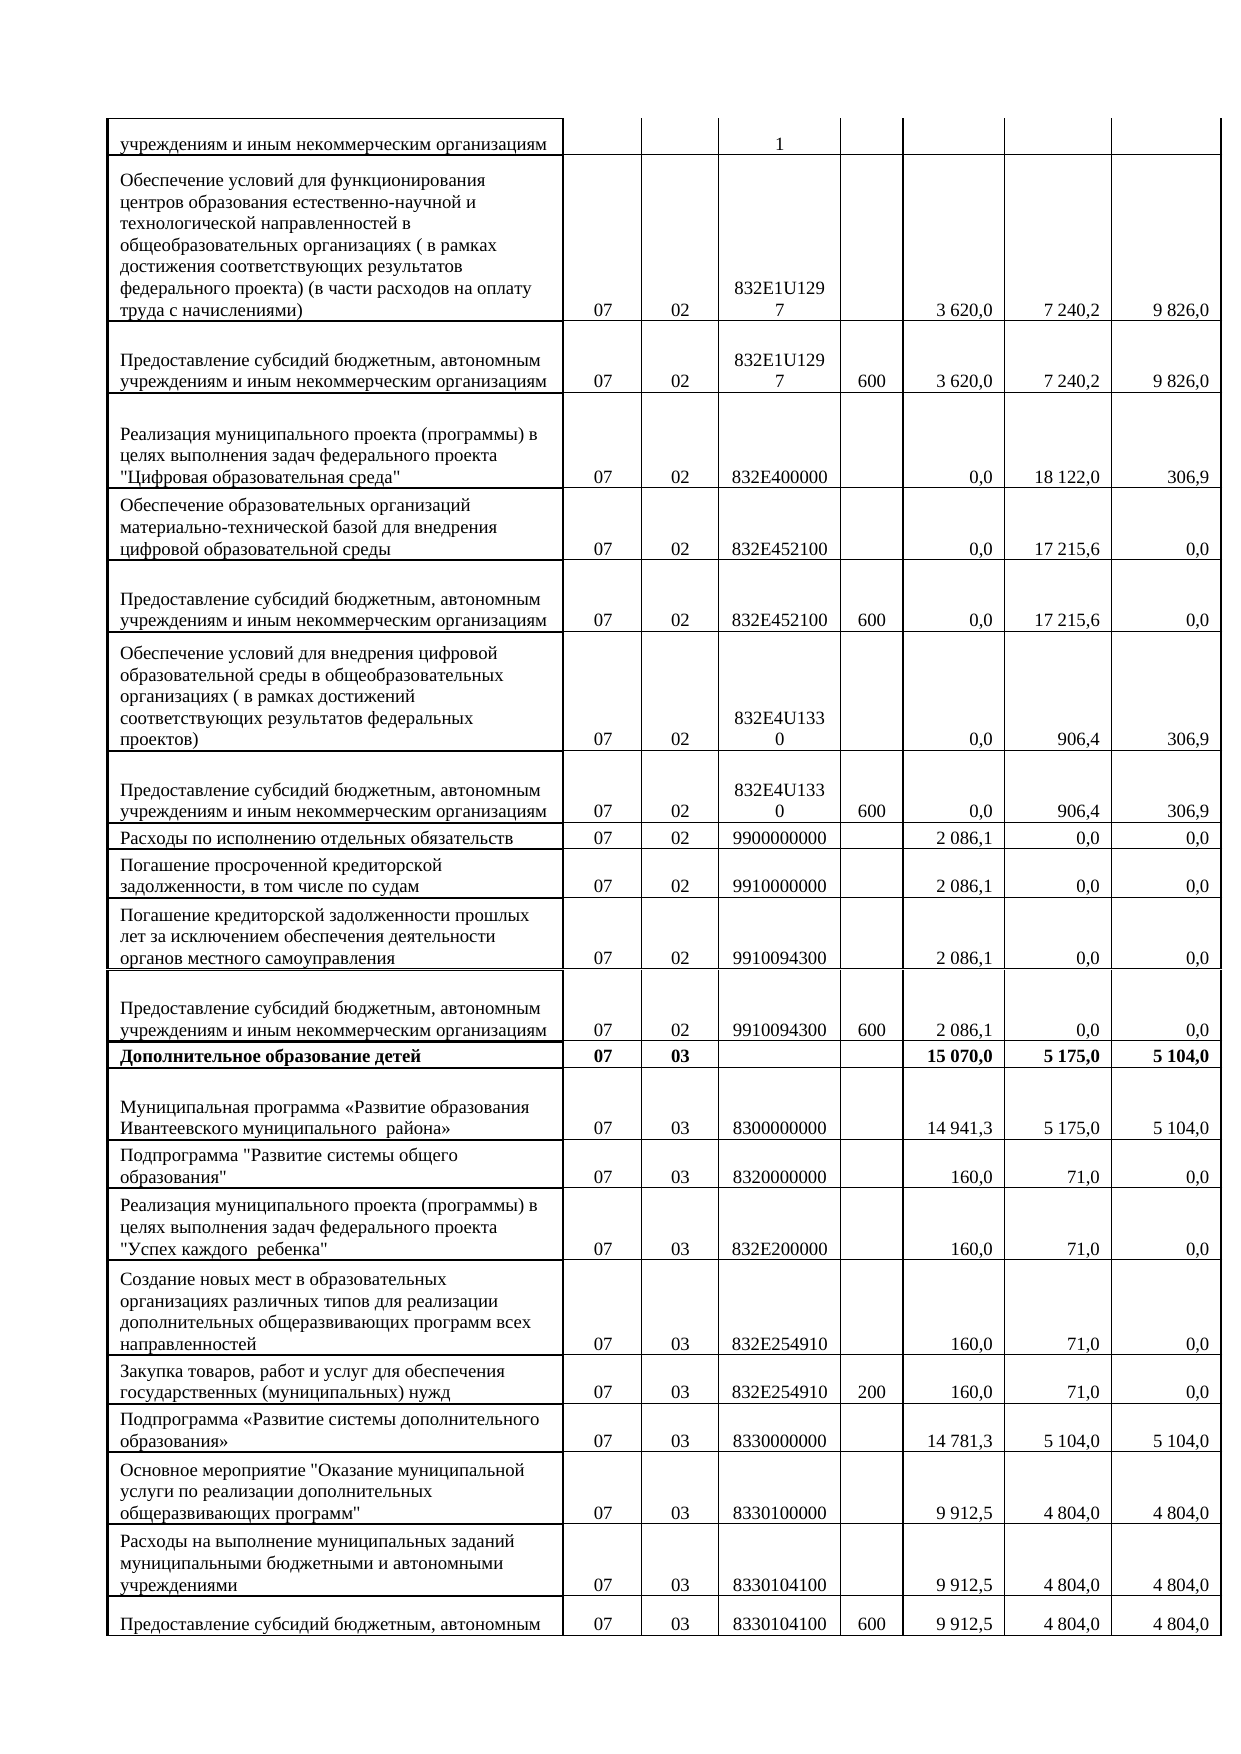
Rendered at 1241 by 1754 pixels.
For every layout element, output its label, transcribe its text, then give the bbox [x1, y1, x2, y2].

table_cell 0,0 [904, 393, 1004, 487]
table_cell 9 912,5 [904, 1596, 1004, 1635]
table_cell 4 804,0 [1005, 1596, 1111, 1635]
table_cell 600 [841, 321, 902, 392]
table_cell 15 070,0 [904, 1041, 1004, 1067]
table_cell Обеспечение условий для внедрения цифровой образовательной среды в общеобразовательных организациях ( в рамках достижений соответствующих результатов федеральных проектов) [109, 633, 562, 750]
table_cell 9910094300 [719, 970, 840, 1040]
table_cell Расходы на выполнение муниципальных заданий муниципальными бюджетными и автономными учреждениями [109, 1525, 562, 1595]
table_cell 5 104,0 [1112, 1068, 1220, 1139]
table_cell 832E4U1330 [719, 632, 840, 750]
table_cell [841, 1068, 902, 1139]
table_cell 02 [642, 393, 718, 487]
table_cell Погашение кредиторской задолженности прошлых лет за исключением обеспечения деятельности органов местного самоуправления [109, 899, 562, 968]
table_cell [841, 488, 902, 559]
table_cell 160,0 [904, 1188, 1004, 1259]
table_cell 0,0 [1112, 560, 1220, 631]
table_cell 306,9 [1112, 751, 1220, 822]
table_cell 71,0 [1005, 1140, 1111, 1187]
table_cell 14 941,3 [904, 1068, 1004, 1139]
table_cell 07 [564, 155, 641, 320]
table_cell 17 215,6 [1005, 560, 1111, 631]
table_cell 07 [564, 1524, 641, 1595]
table_cell 07 [564, 393, 641, 487]
table_cell Реализация муниципального проекта (программы) в целях выполнения задач федерального проекта "Цифровая образовательная среда" [109, 394, 562, 487]
table_cell Муниципальная программа «Развитие образования Ивантеевского муниципального района» [109, 1069, 562, 1139]
table_cell Обеспечение образовательных организаций материально-технической базой для внедрения цифровой образовательной среды [109, 489, 562, 559]
table_cell [841, 1140, 902, 1187]
table_cell 0,0 [1112, 849, 1220, 897]
table_cell 07 [564, 1188, 641, 1259]
table_cell 5 175,0 [1005, 1041, 1111, 1067]
table_cell 8330104100 [719, 1524, 840, 1595]
table_cell 07 [564, 1404, 641, 1451]
table_cell 0,0 [904, 488, 1004, 559]
table_cell 03 [642, 1041, 718, 1067]
table_cell 0,0 [904, 632, 1004, 750]
table_cell 5 175,0 [1005, 1068, 1111, 1139]
table_cell 306,9 [1112, 632, 1220, 750]
table_cell 0,0 [1112, 823, 1220, 848]
table_cell 4 804,0 [1112, 1596, 1220, 1635]
table_cell 02 [642, 632, 718, 750]
table_cell [841, 393, 902, 487]
table_cell 14 781,3 [904, 1404, 1004, 1451]
table_cell 07 [564, 751, 641, 822]
table_cell 03 [642, 1355, 718, 1403]
table_cell 5 104,0 [1005, 1404, 1111, 1451]
table_cell 5 104,0 [1112, 1041, 1220, 1067]
table_cell 07 [564, 1452, 641, 1523]
table_cell [719, 1041, 840, 1067]
table_cell 02 [642, 970, 718, 1040]
table_cell Основное мероприятие "Оказание муниципальной услуги по реализации дополнительных общеразвивающих программ" [109, 1453, 562, 1523]
table_cell 9910000000 [719, 849, 840, 897]
table_cell 8330104100 [719, 1596, 840, 1635]
table_cell 02 [642, 823, 718, 848]
table_cell 02 [642, 488, 718, 559]
table_cell 9 826,0 [1112, 155, 1220, 320]
table_cell 02 [642, 849, 718, 897]
table_cell 8330000000 [719, 1404, 840, 1451]
table_cell 07 [564, 560, 641, 631]
table_cell 0,0 [1005, 898, 1111, 968]
table_cell 7 240,2 [1005, 321, 1111, 392]
table_cell 3 620,0 [904, 155, 1004, 320]
table_cell 03 [642, 1404, 718, 1451]
table_cell 832E200000 [719, 1188, 840, 1259]
table_cell [904, 118, 1004, 154]
table_cell 2 086,1 [904, 970, 1004, 1040]
table_cell Дополнительное образование детей [109, 1043, 562, 1067]
table_cell 600 [841, 970, 902, 1040]
table_cell [841, 1188, 902, 1259]
table_cell Предоставление субсидий бюджетным, автономным учреждениям и иным некоммерческим организациям [109, 322, 562, 392]
table_cell 03 [642, 1188, 718, 1259]
table_cell 4 804,0 [1112, 1524, 1220, 1595]
table_cell 07 [564, 1596, 641, 1635]
table_cell 07 [564, 632, 641, 750]
table_cell 03 [642, 1260, 718, 1354]
table_cell 02 [642, 898, 718, 968]
table_cell 03 [642, 1068, 718, 1139]
table_cell 07 [564, 970, 641, 1040]
table_cell 832E4U1330 [719, 751, 840, 822]
table_cell [1005, 118, 1111, 154]
table_cell 832E254910 [719, 1260, 840, 1354]
table_cell [642, 118, 718, 154]
table_cell 18 122,0 [1005, 393, 1111, 487]
table_cell 02 [642, 751, 718, 822]
table_cell [841, 632, 902, 750]
table_cell 160,0 [904, 1355, 1004, 1403]
table_cell 9 912,5 [904, 1524, 1004, 1595]
table_cell [841, 155, 902, 320]
table_cell 906,4 [1005, 751, 1111, 822]
table_cell 02 [642, 560, 718, 631]
table_cell [1112, 118, 1220, 154]
table_cell 5 104,0 [1112, 1404, 1220, 1451]
table_cell 0,0 [1005, 823, 1111, 848]
table_cell Подпрограмма "Развитие системы общего образования" [109, 1141, 562, 1187]
table_cell 07 [564, 488, 641, 559]
table_cell 600 [841, 751, 902, 822]
table_cell Погашение просроченной кредиторской задолженности, в том числе по судам [109, 850, 562, 897]
table_cell 0,0 [1112, 1260, 1220, 1354]
table_cell Обеспечение условий для функционирования центров образования естественно-научной и технологической направленностей в общеобразовательных организациях ( в рамках достижения соответствующих результатов федерального проекта) (в части расходов на оплату труда с начислениями) [109, 156, 562, 320]
table_cell 07 [564, 823, 641, 848]
table_cell 0,0 [1112, 898, 1220, 968]
table_cell [841, 1260, 902, 1354]
table_cell 0,0 [1112, 1355, 1220, 1403]
table_cell 02 [642, 321, 718, 392]
table_cell 03 [642, 1524, 718, 1595]
table_cell 03 [642, 1452, 718, 1523]
table_cell 4 804,0 [1005, 1452, 1111, 1523]
table_cell 4 804,0 [1005, 1524, 1111, 1595]
table_cell 07 [564, 1355, 641, 1403]
table_cell Предоставление субсидий бюджетным, автономным [109, 1597, 562, 1635]
table_cell 9910094300 [719, 898, 840, 968]
table_cell 9 912,5 [904, 1452, 1004, 1523]
table_cell 9 826,0 [1112, 321, 1220, 392]
table_cell 07 [564, 898, 641, 968]
table_cell 07 [564, 1260, 641, 1354]
table_cell Предоставление субсидий бюджетным, автономным учреждениям и иным некоммерческим организациям [109, 561, 562, 631]
table_cell 7 240,2 [1005, 155, 1111, 320]
table_cell 0,0 [1005, 849, 1111, 897]
table_cell 0,0 [1112, 1188, 1220, 1259]
table_cell 07 [564, 321, 641, 392]
table_cell учреждениям и иным некоммерческим организациям [109, 119, 562, 154]
table_cell Закупка товаров, работ и услуг для обеспечения государственных (муниципальных) нужд [109, 1356, 562, 1403]
table_cell 832E452100 [719, 488, 840, 559]
table_cell 832E254910 [719, 1355, 840, 1403]
table_cell [841, 1041, 902, 1067]
table_cell 8300000000 [719, 1068, 840, 1139]
table_cell 2 086,1 [904, 823, 1004, 848]
table_cell [841, 898, 902, 968]
table_cell 832E400000 [719, 393, 840, 487]
table_cell 200 [841, 1355, 902, 1403]
table_cell Расходы по исполнению отдельных обязательств [109, 824, 562, 848]
table_cell 0,0 [1005, 970, 1111, 1040]
table_cell 07 [564, 1068, 641, 1139]
table_cell 0,0 [1112, 970, 1220, 1040]
table_cell 600 [841, 560, 902, 631]
table_cell 71,0 [1005, 1355, 1111, 1403]
table_cell 17 215,6 [1005, 488, 1111, 559]
table_cell 0,0 [904, 751, 1004, 822]
table_cell 02 [642, 155, 718, 320]
table_cell 906,4 [1005, 632, 1111, 750]
table_cell 07 [564, 1041, 641, 1067]
table_cell 2 086,1 [904, 849, 1004, 897]
table_cell [841, 1404, 902, 1451]
table_cell 0,0 [1112, 1140, 1220, 1187]
table_cell 8330100000 [719, 1452, 840, 1523]
table_cell Предоставление субсидий бюджетным, автономным учреждениям и иным некоммерческим организациям [109, 752, 562, 822]
table_cell 0,0 [904, 560, 1004, 631]
table_cell 832E452100 [719, 560, 840, 631]
table_cell 1 [719, 118, 840, 154]
table_cell [841, 1524, 902, 1595]
table_cell [841, 823, 902, 848]
table_cell 832E1U1297 [719, 321, 840, 392]
table_cell 4 804,0 [1112, 1452, 1220, 1523]
table_cell 600 [841, 1596, 902, 1635]
table_cell 0,0 [1112, 488, 1220, 559]
table_cell [841, 849, 902, 897]
table_cell 71,0 [1005, 1260, 1111, 1354]
table_cell 03 [642, 1140, 718, 1187]
table_cell 07 [564, 1140, 641, 1187]
table_cell Предоставление субсидий бюджетным, автономным учреждениям и иным некоммерческим организациям [109, 971, 562, 1040]
table_cell 9900000000 [719, 823, 840, 848]
table_cell 160,0 [904, 1260, 1004, 1354]
table_cell 2 086,1 [904, 898, 1004, 968]
table_cell [841, 1452, 902, 1523]
table_cell 8320000000 [719, 1140, 840, 1187]
table_cell [564, 118, 641, 154]
table_cell 71,0 [1005, 1188, 1111, 1259]
table_cell 306,9 [1112, 393, 1220, 487]
table_cell Создание новых мест в образовательных организациях различных типов для реализации дополнительных общеразвивающих программ всех направленностей [109, 1261, 562, 1354]
table_cell Подпрограмма «Развитие системы дополнительного образования» [109, 1405, 562, 1451]
table_cell [841, 118, 902, 154]
table_cell Реализация муниципального проекта (программы) в целях выполнения задач федерального проекта "Успех каждого ребенка" [109, 1189, 562, 1259]
table_cell 03 [642, 1596, 718, 1635]
table_cell 160,0 [904, 1140, 1004, 1187]
table_cell 3 620,0 [904, 321, 1004, 392]
table_cell 07 [564, 849, 641, 897]
table_cell 832E1U1297 [719, 155, 840, 320]
